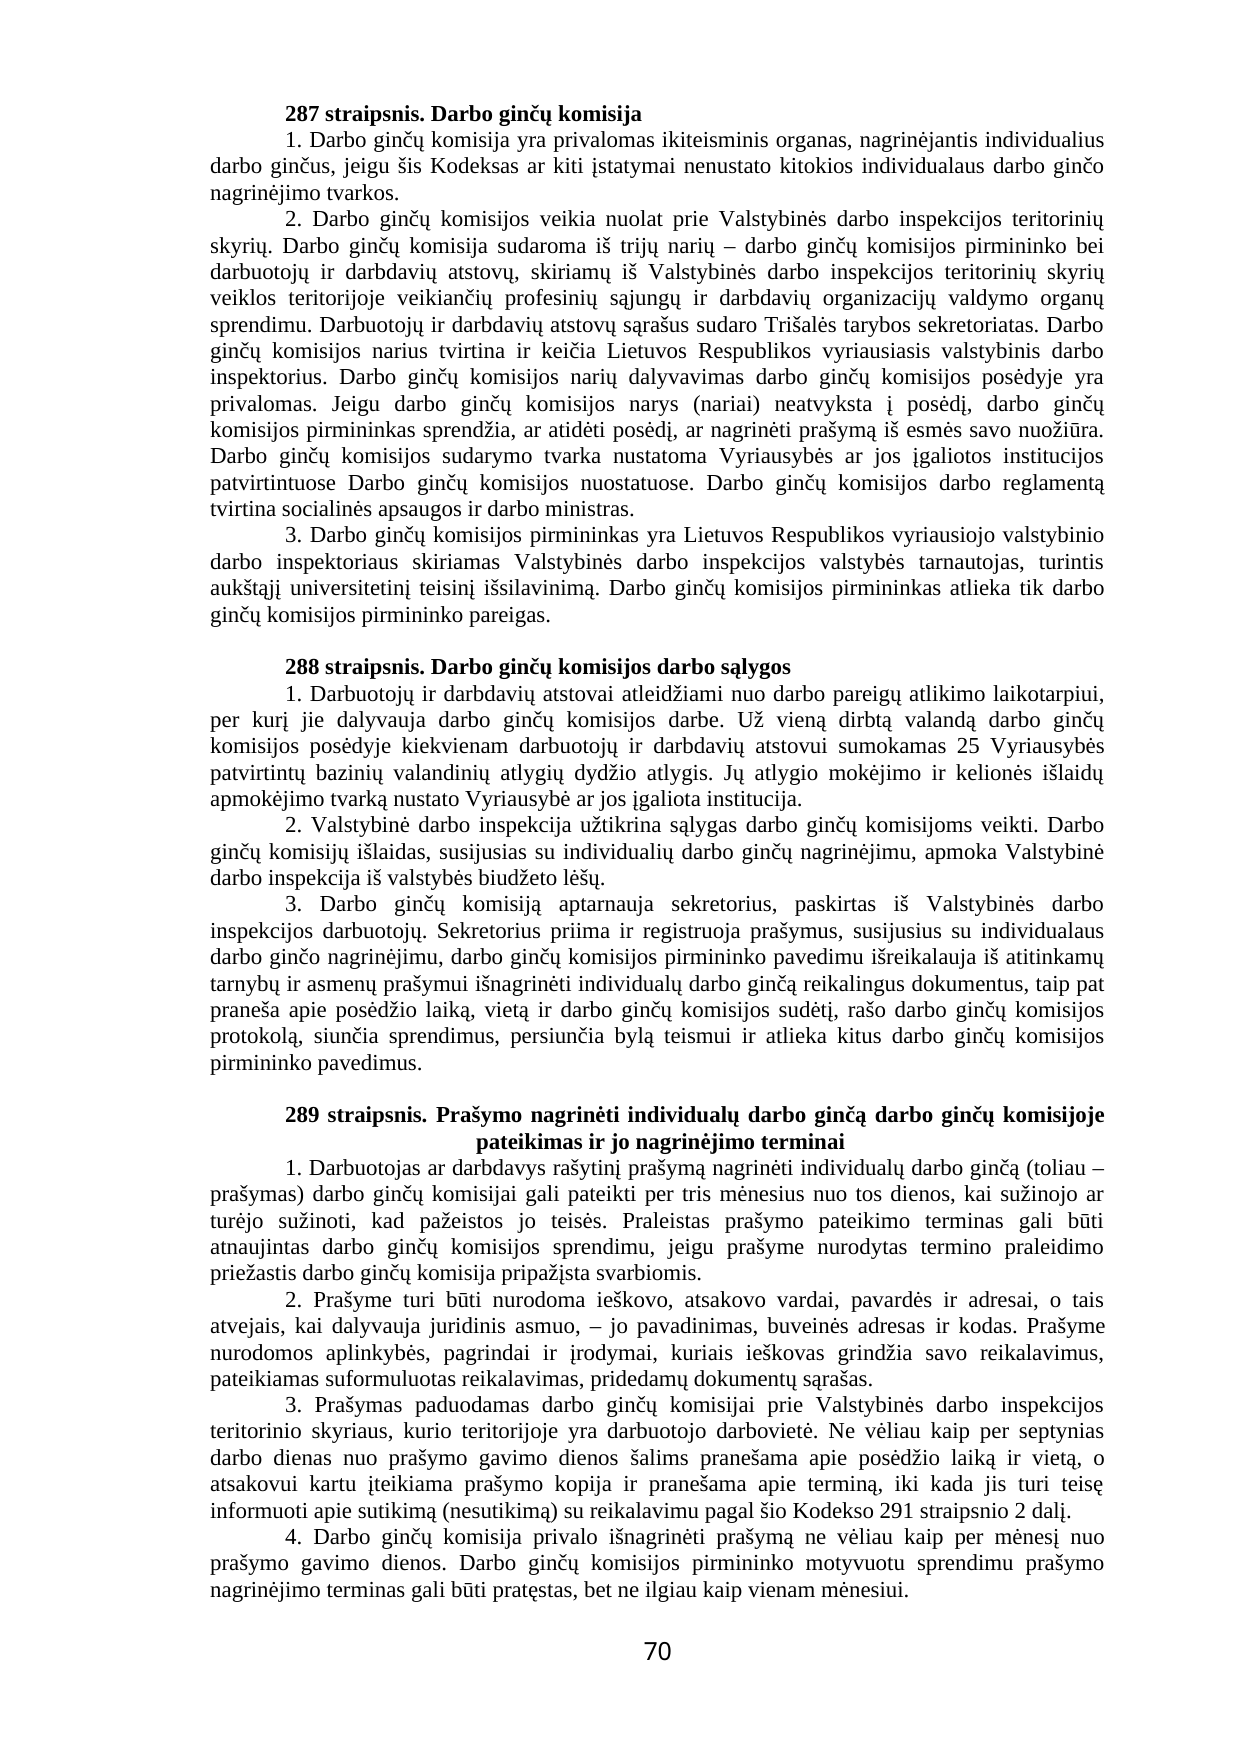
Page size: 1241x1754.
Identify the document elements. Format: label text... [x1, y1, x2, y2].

text 2. Valstybinė darbo inspekcija užtikrina sąlygas darbo ginčų komisijoms veikti. Darbo ginčų komisijų išlaidas, susijusias su individualių darbo ginčų nagrinėjimu, apmoka Valstybinė darbo inspekcija iš valstybės biudžeto lėšų. [210, 811, 1106, 891]
text 1. Darbuotojas ar darbdavys rašytinį prašymą nagrinėti individualų darbo ginčą (toliau – prašymas) darbo ginčų komisijai gali pateikti per tris mėnesius nuo tos dienos, kai sužinojo ar turėjo sužinoti, kad pažeistos jo teisės. Praleistas prašymo pateikimo terminas gali būti atnaujintas darbo ginčų komisijos sprendimu, jeigu prašyme nurodytas termino praleidimo priežastis darbo ginčų komisija pripažįsta svarbiomis. [210, 1154, 1106, 1286]
text 1. Darbo ginčų komisija yra privalomas ikiteisminis organas, nagrinėjantis individualius darbo ginčus, jeigu šis Kodeksas ar kiti įstatymai nenustato kitokios individualaus darbo ginčo nagrinėjimo tvarkos. [210, 126, 1106, 205]
text 289 straipsnis. Prašymo nagrinėti individualų darbo ginčą darbo ginčų komisijoje pateikimas ir jo nagrinėjimo terminai [285, 1101, 1106, 1154]
text 3. Darbo ginčų komisijos pirmininkas yra Lietuvos Respublikos vyriausiojo valstybinio darbo inspektoriaus skiriamas Valstybinės darbo inspekcijos valstybės tarnautojas, turintis aukštąjį universitetinį teisinį išsilavinimą. Darbo ginčų komisijos pirmininkas atlieka tik darbo ginčų komisijos pirmininko pareigas. [210, 522, 1106, 627]
text 2. Prašyme turi būti nurodoma ieškovo, atsakovo vardai, pavardės ir adresai, o tais atvejais, kai dalyvauja juridinis asmuo, – jo pavadinimas, buveinės adresas ir kodas. Prašyme nurodomos aplinkybės, pagrindai ir įrodymai, kuriais ieškovas grindžia savo reikalavimus, pateikiamas suformuluotas reikalavimas, pridedamų dokumentų sąrašas. [210, 1286, 1106, 1391]
text 288 straipsnis. Darbo ginčų komisijos darbo sąlygos [210, 653, 1106, 680]
text 2. Darbo ginčų komisijos veikia nuolat prie Valstybinės darbo inspekcijos teritorinių skyrių. Darbo ginčų komisija sudaroma iš trijų narių – darbo ginčų komisijos pirmininko bei darbuotojų ir darbdavių atstovų, skiriamų iš Valstybinės darbo inspekcijos teritorinių skyrių veiklos teritorijoje veikiančių profesinių sąjungų ir darbdavių organizacijų valdymo organų sprendimu. Darbuotojų ir darbdavių atstovų sąrašus sudaro Trišalės tarybos sekretoriatas. Darbo ginčų komisijos narius tvirtina ir keičia Lietuvos Respublikos vyriausiasis valstybinis darbo inspektorius. Darbo ginčų komisijos narių dalyvavimas darbo ginčų komisijos posėdyje yra privalomas. Jeigu darbo ginčų komisijos narys (nariai) neatvyksta į posėdį, darbo ginčų komisijos pirmininkas sprendžia, ar atidėti posėdį, ar nagrinėti prašymą iš esmės savo nuožiūra. Darbo ginčų komisijos sudarymo tvarka nustatoma Vyriausybės ar jos įgaliotos institucijos patvirtintuose Darbo ginčų komisijos nuostatuose. Darbo ginčų komisijos darbo reglamentą tvirtina socialinės apsaugos ir darbo ministras. [210, 205, 1106, 522]
text 287 straipsnis. Darbo ginčų komisija [210, 100, 1106, 126]
text 1. Darbuotojų ir darbdavių atstovai atleidžiami nuo darbo pareigų atlikimo laikotarpiui, per kurį jie dalyvauja darbo ginčų komisijos darbe. Už vieną dirbtą valandą darbo ginčų komisijos posėdyje kiekvienam darbuotojų ir darbdavių atstovui sumokamas 25 Vyriausybės patvirtintų bazinių valandinių atlygių dydžio atlygis. Jų atlygio mokėjimo ir kelionės išlaidų apmokėjimo tvarką nustato Vyriausybė ar jos įgaliota institucija. [210, 680, 1106, 811]
text 4. Darbo ginčų komisija privalo išnagrinėti prašymą ne vėliau kaip per mėnesį nuo prašymo gavimo dienos. Darbo ginčų komisijos pirmininko motyvuotu sprendimu prašymo nagrinėjimo terminas gali būti pratęstas, bet ne ilgiau kaip vienam mėnesiui. [210, 1523, 1106, 1602]
text 3. Darbo ginčų komisiją aptarnauja sekretorius, paskirtas iš Valstybinės darbo inspekcijos darbuotojų. Sekretorius priima ir registruoja prašymus, susijusius su individualaus darbo ginčo nagrinėjimu, darbo ginčų komisijos pirmininko pavedimu išreikalauja iš atitinkamų tarnybų ir asmenų prašymui išnagrinėti individualų darbo ginčą reikalingus dokumentus, taip pat praneša apie posėdžio laiką, vietą ir darbo ginčų komisijos sudėtį, rašo darbo ginčų komisijos protokolą, siunčia sprendimus, persiunčia bylą teismui ir atlieka kitus darbo ginčų komisijos pirmininko pavedimus. [210, 891, 1106, 1075]
text 3. Prašymas paduodamas darbo ginčų komisijai prie Valstybinės darbo inspekcijos teritorinio skyriaus, kurio teritorijoje yra darbuotojo darbovietė. Ne vėliau kaip per septynias darbo dienas nuo prašymo gavimo dienos šalims pranešama apie posėdžio laiką ir vietą, o atsakovui kartu įteikiama prašymo kopija ir pranešama apie terminą, iki kada jis turi teisę informuoti apie sutikimą (nesutikimą) su reikalavimu pagal šio Kodekso 291 straipsnio 2 dalį. [210, 1391, 1106, 1523]
